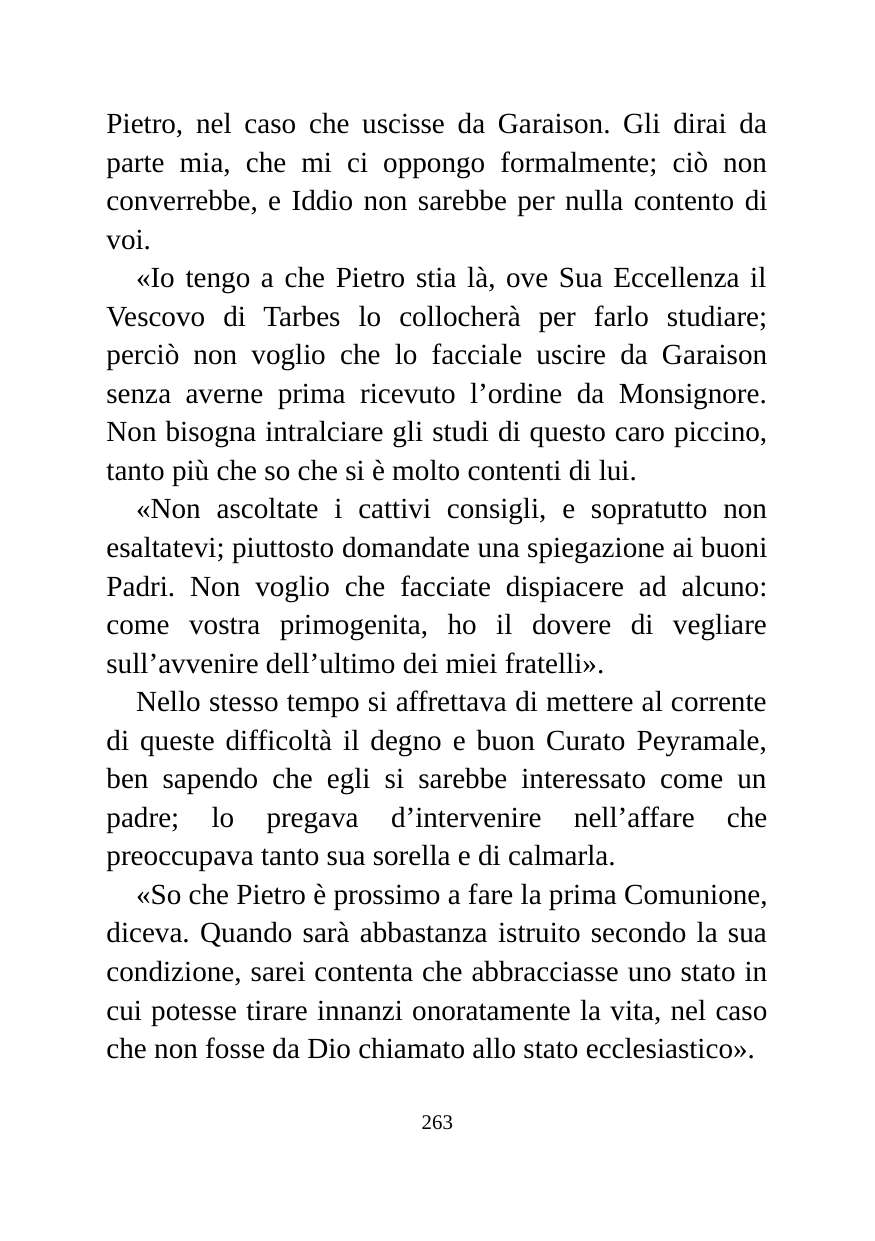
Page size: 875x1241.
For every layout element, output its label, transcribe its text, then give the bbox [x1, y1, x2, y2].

text Pietro, nel caso che uscisse da Garaison. Gli dirai da parte mia, che mi ci oppongo formalmente; ciò non converrebbe, e Iddio non sarebbe per nulla contento di voi. [106, 106, 768, 255]
text «Non ascoltate i cattivi consigli, e sopratutto non esaltatevi; piuttosto domandate una spiegazione ai buoni Padri. Non voglio che facciate dispiacere ad alcuno: come vostra primogenita, ho il dovere di vegliare sull’avvenire dell’ultimo dei miei fratelli». [106, 492, 768, 679]
text «So che Pietro è prossimo a fare la prima Comunione, diceva. Quando sarà abbastanza istruito secondo la sua condizione, sarei contenta che abbracciasse uno stato in cui potesse tirare innanzi onoratamente la vita, nel caso che non fosse da Dio chiamato allo stato ecclesiastico». [106, 877, 768, 1065]
text Nello stesso tempo si affrettava di mettere al corrente di queste difficoltà il degno e buon Curato Peyramale, ben sapendo che egli si sarebbe interessato come un padre; lo pregava d’intervenire nell’affare che preoccupava tanto sua sorella e di calmarla. [106, 684, 768, 872]
text «Io tengo a che Pietro stia là, ove Sua Eccellenza il Vescovo di Tarbes lo collocherà per farlo studiare; perciò non voglio che lo facciale uscire da Garaison senza averne prima ricevuto l’ordine da Monsignore. Non bisogna intralciare gli studi di questo caro piccino, tanto più che so che si è molto contenti di lui. [106, 260, 768, 487]
